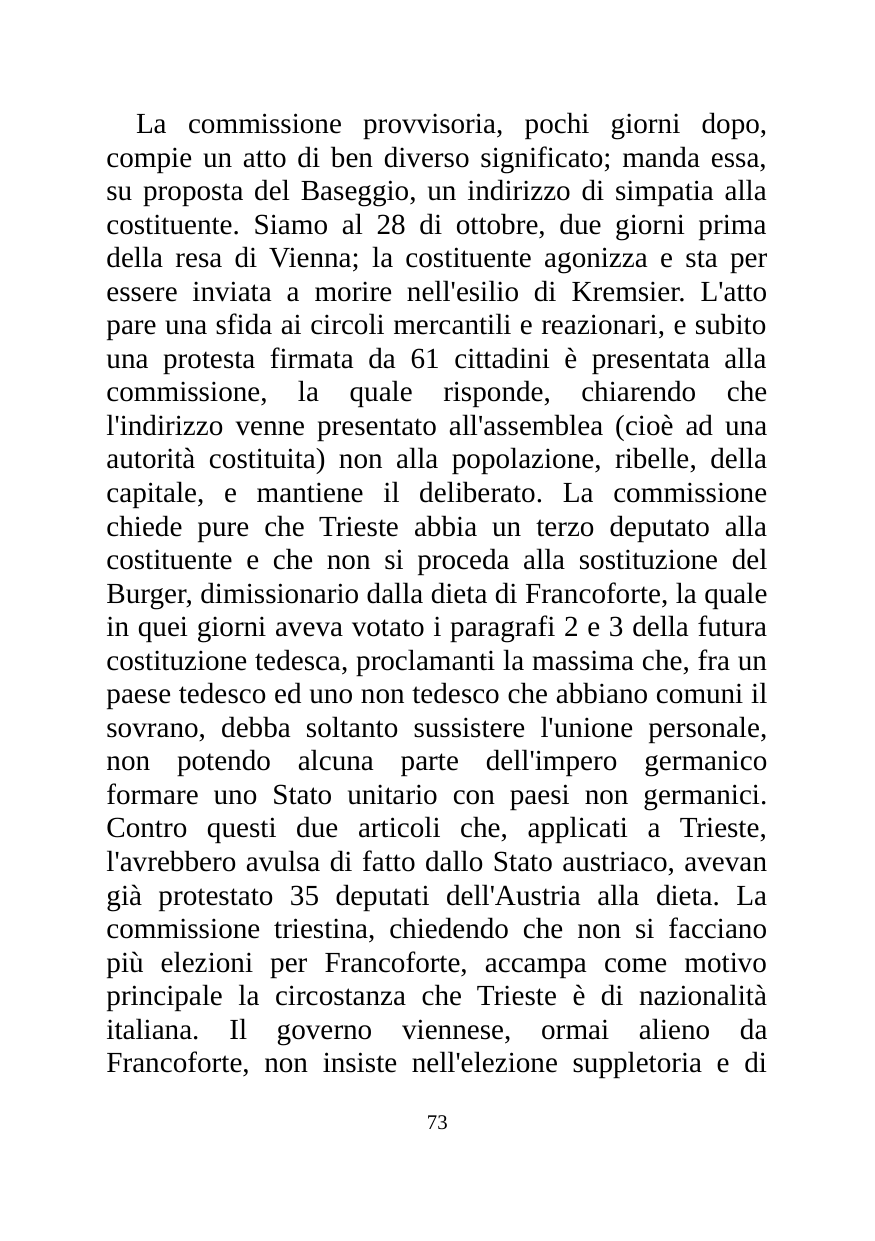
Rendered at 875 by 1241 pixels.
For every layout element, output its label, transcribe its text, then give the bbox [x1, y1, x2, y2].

text La commissione provvisoria, pochi giorni dopo, compie un atto di ben diverso significato; manda essa, su proposta del Baseggio, un indirizzo di simpatia alla costituente. Siamo al 28 di ottobre, due giorni prima della resa di Vienna; la costituente agonizza e sta per essere inviata a morire nell'esilio di Kremsier. L'atto pare una sfida ai circoli mercantili e reazionari, e subito una protesta firmata da 61 cittadini è presentata alla commissione, la quale risponde, chiarendo che l'indirizzo venne presentato all'assemblea (cioè ad una autorità costituita) non alla popolazione, ribelle, della capitale, e mantiene il deliberato. La commissione chiede pure che Trieste abbia un terzo deputato alla costituente e che non si proceda alla sostituzione del Burger, dimissionario dalla dieta di Francoforte, la quale in quei giorni aveva votato i paragrafi 2 e 3 della futura costituzione tedesca, proclamanti la massima che, fra un paese tedesco ed uno non tedesco che abbiano comuni il sovrano, debba soltanto sussistere l'unione personale, non potendo alcuna parte dell'impero germanico formare uno Stato unitario con paesi non germanici. Contro questi due articoli che, applicati a Trieste, l'avrebbero avulsa di fatto dallo Stato austriaco, avevan già protestato 35 deputati dell'Austria alla dieta. La commissione triestina, chiedendo che non si facciano più elezioni per Francoforte, accampa come motivo principale la circostanza che Trieste è di nazionalità italiana. Il governo viennese, ormai alieno da Francoforte, non insiste nell'elezione suppletoria e di [106, 106, 768, 1079]
